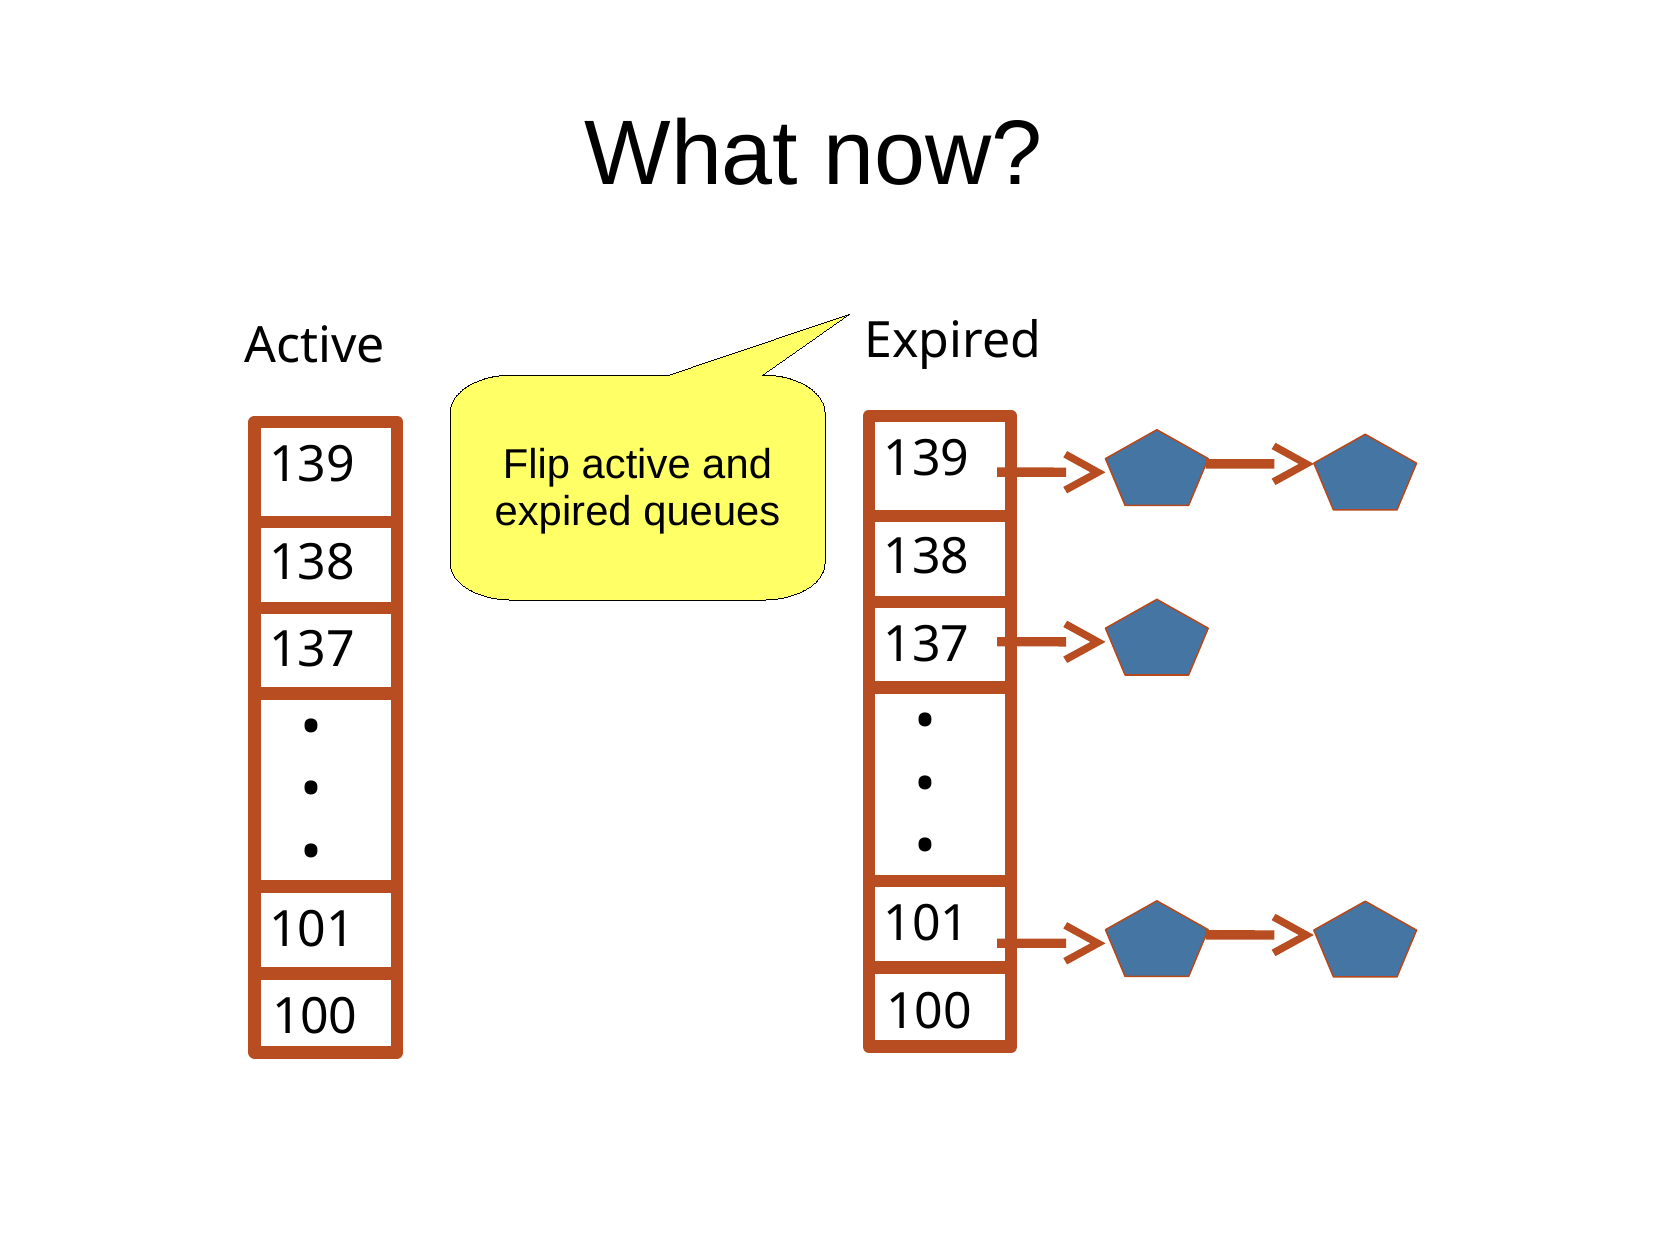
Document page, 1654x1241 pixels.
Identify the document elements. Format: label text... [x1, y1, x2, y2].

text_box Active [229, 305, 430, 380]
text_box [1105, 599, 1209, 676]
text_box 139 [868, 418, 995, 493]
text_box . . . [282, 674, 408, 877]
title What now? [82, 49, 1571, 257]
text_box 100 [871, 974, 998, 1046]
text_box [1313, 434, 1417, 510]
text_box 101 [868, 883, 995, 959]
text_box [1105, 900, 1209, 977]
text_box Flip active and expired queues [450, 314, 850, 601]
text_box 137 [254, 609, 381, 685]
text_box 138 [868, 516, 995, 591]
text_box 101 [254, 889, 381, 965]
text_box 100 [257, 980, 383, 1052]
text_box [1105, 429, 1209, 506]
text_box 139 [254, 423, 381, 499]
text_box Expired [850, 299, 1126, 375]
text_box [1313, 901, 1417, 977]
text_box . . . [896, 668, 1023, 871]
text_box 138 [254, 521, 381, 597]
text_box 137 [868, 603, 995, 679]
